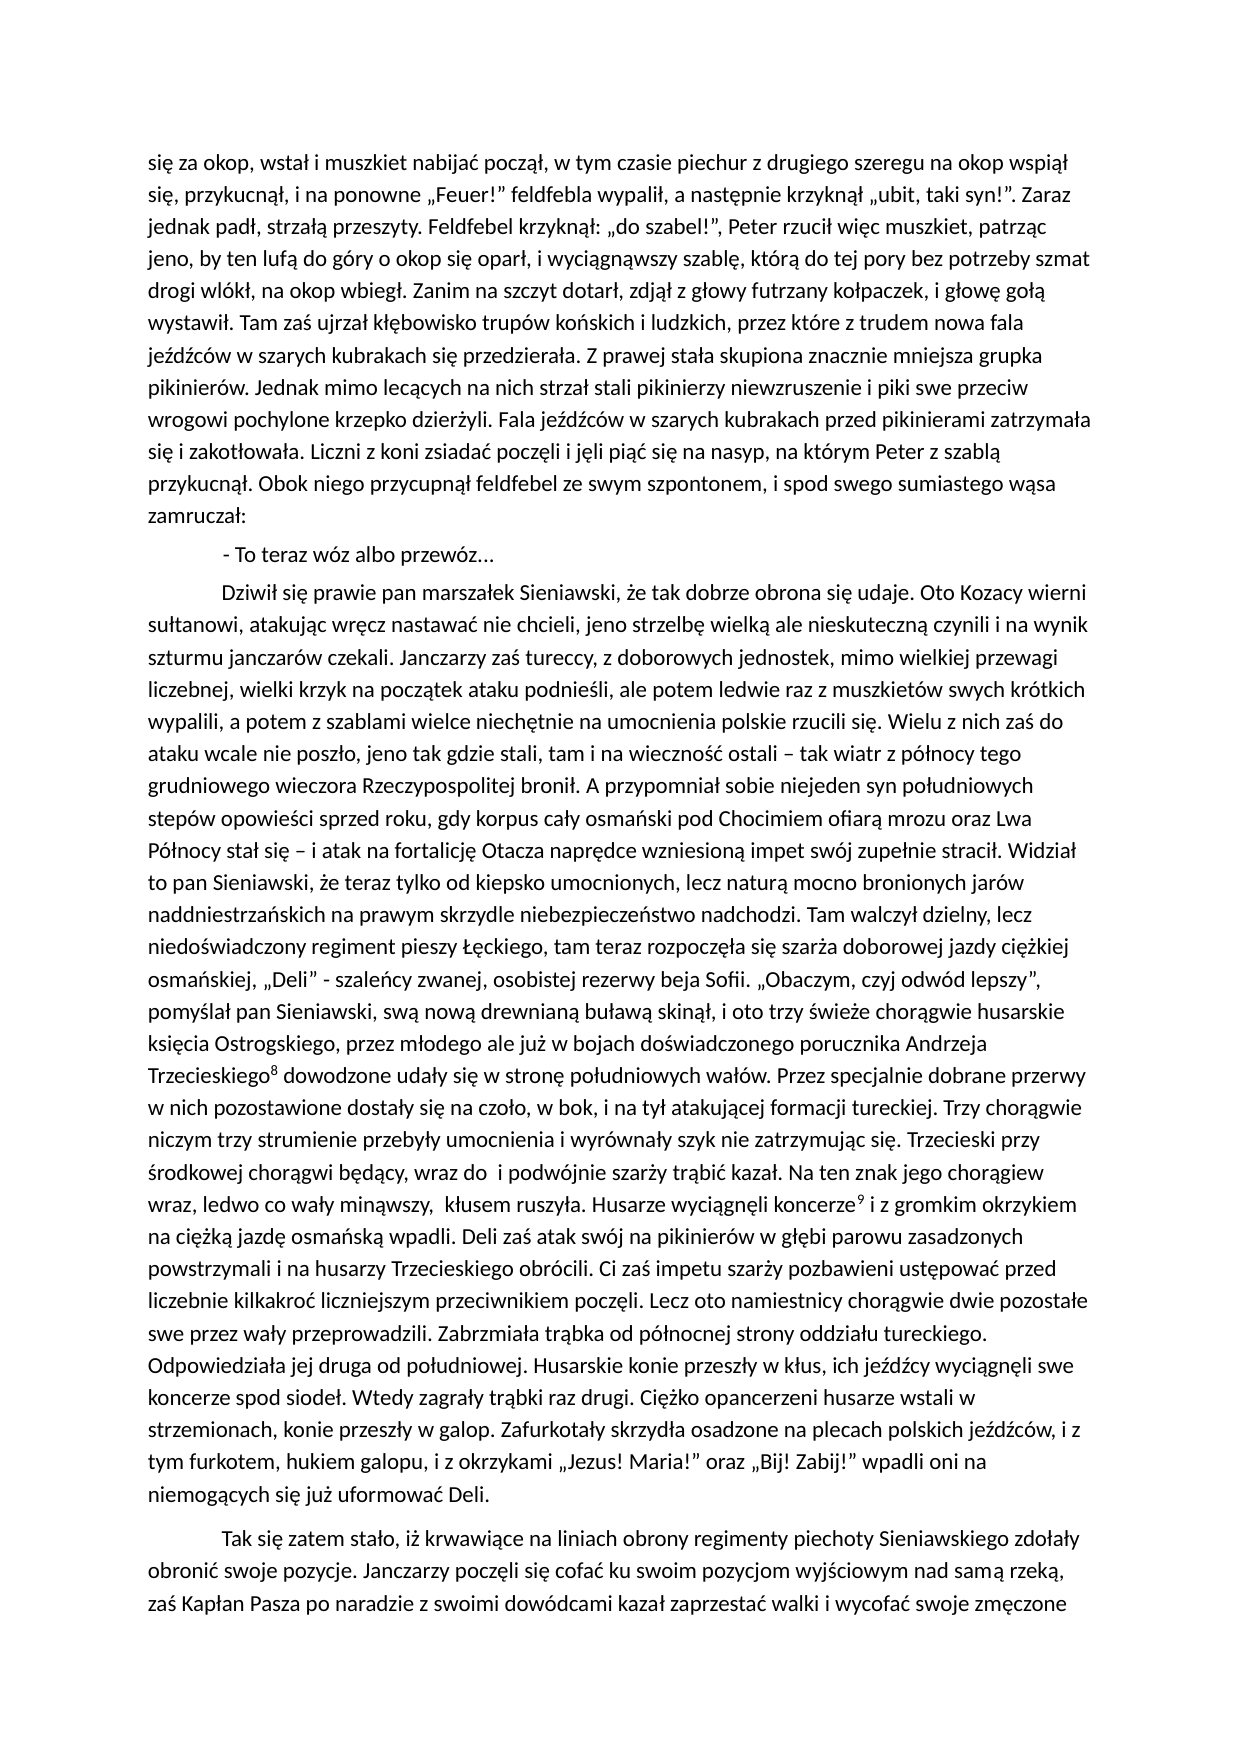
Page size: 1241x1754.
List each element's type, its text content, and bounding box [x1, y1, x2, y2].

text się za okop, wstał i muszkiet nabijać począł, w tym czasie piechur z drugiego szeregu na okop wspiął się, przykucnął, i na ponowne „Feuer!” feldfebla wypalił, a następnie krzyknął „ubit, taki syn!”. Zaraz jednak padł, strzałą przeszyty. Feldfebel krzyknął: „do szabel!”, Peter rzucił więc muszkiet, patrząc jeno, by ten lufą do góry o okop się oparł, i wyciągnąwszy szablę, którą do tej pory bez potrzeby szmat drogi wlókł, na okop wbiegł. Zanim na szczyt dotarł, zdjął z głowy futrzany kołpaczek, i głowę gołą wystawił. Tam zaś ujrzał kłębowisko trupów końskich i ludzkich, przez które z trudem nowa fala jeźdźców w szarych kubrakach się przedzierała. Z prawej stała skupiona znacznie mniejsza grupka pikinierów. Jednak mimo lecących na nich strzał stali pikinierzy niewzruszenie i piki swe przeciw wrogowi pochylone krzepko dzierżyli. Fala jeźdźców w szarych kubrakach przed pikinierami zatrzymała się i zakotłowała. Liczni z koni zsiadać poczęli i jęli piąć się na nasyp, na którym Peter z szablą przykucnął. Obok niego przycupnął feldfebel ze swym szpontonem, i spod swego sumiastego wąsa zamruczał: [148, 148, 1093, 530]
text Dziwił się prawie pan marszałek Sieniawski, że tak dobrze obrona się udaje. Oto Kozacy wierni sułtanowi, atakując wręcz nastawać nie chcieli, jeno strzelbę wielką ale nieskuteczną czynili i na wynik szturmu janczarów czekali. Janczarzy zaś tureccy, z doborowych jednostek, mimo wielkiej przewagi liczebnej, wielki krzyk na początek ataku podnieśli, ale potem ledwie raz z muszkietów swych krótkich wypalili, a potem z szablami wielce niechętnie na umocnienia polskie rzucili się. Wielu z nich zaś do ataku wcale nie poszło, jeno tak gdzie stali, tam i na wieczność ostali – tak wiatr z północy tego grudniowego wieczora Rzeczypospolitej bronił. A przypomniał sobie niejeden syn południowych stepów opowieści sprzed roku, gdy korpus cały osmański pod Chocimiem ofiarą mrozu oraz Lwa Północy stał się – i atak na fortalicję Otacza naprędce wzniesioną impet swój zupełnie stracił. Widział to pan Sieniawski, że teraz tylko od kiepsko umocnionych, lecz naturą mocno bronionych jarów naddniestrzańskich na prawym skrzydle niebezpieczeństwo nadchodzi. Tam walczył dzielny, lecz niedoświadczony regiment pieszy Łęckiego, tam teraz rozpoczęła się szarża doborowej jazdy ciężkiej osmańskiej, „Deli” - szaleńcy zwanej, osobistej rezerwy beja Sofii. „Obaczym, czyj odwód lepszy”, pomyślał pan Sieniawski, swą nową drewnianą buławą skinął, i oto trzy świeże chorągwie husarskie księcia Ostrogskiego, przez młodego ale już w bojach doświadczonego porucznika Andrzeja Trzecieskiego dowodzone udały się w stronę południowych wałów. Przez specjalnie dobrane przerwy w nich pozostawione dostały się na czoło, w bok, i na tył atakującej formacji tureckiej. Trzy chorągwie niczym trzy strumienie przebyły umocnienia i wyrównały szyk nie zatrzymując się. Trzecieski przy środkowej chorągwi będący, wraz do i podwójnie szarży trąbić kazał. Na ten znak jego chorągiew wraz, ledwo co wały minąwszy, kłusem ruszyła. Husarze wyciągnęli koncerze i z gromkim okrzykiem na ciężką jazdę osmańską wpadli. Deli zaś atak swój na pikinierów w głębi parowu zasadzonych powstrzymali i na husarzy Trzecieskiego obrócili. Ci zaś impetu szarży pozbawieni ustępować przed liczebnie kilkakroć liczniejszym przeciwnikiem poczęli. Lecz oto namiestnicy chorągwie dwie pozostałe swe przez wały przeprowadzili. Zabrzmiała trąbka od północnej strony oddziału tureckiego. Odpowiedziała jej druga od południowej. Husarskie konie przeszły w kłus, ich jeźdźcy wyciągnęli swe koncerze spod siodeł. Wtedy zagrały trąbki raz drugi. Ciężko opancerzeni husarze wstali w strzemionach, konie przeszły w galop. Zafurkotały skrzydła osadzone na plecach polskich jeźdźców, i z tym furkotem, hukiem galopu, i z okrzykami „Jezus! Maria!” oraz „Bij! Zabij!” wpadli oni na niemogących się już uformować Deli. [148, 578, 1093, 1508]
text Tak się zatem stało, iż krwawiące na liniach obrony regimenty piechoty Sieniawskiego zdołały obronić swoje pozycje. Janczarzy poczęli się cofać ku swoim pozycjom wyjściowym nad samą rzeką, zaś Kapłan Pasza po naradzie z swoimi dowódcami kazał zaprzestać walki i wycofać swoje zmęczone [148, 1524, 1093, 1617]
list - To teraz wóz albo przewóz... [185, 540, 1093, 568]
